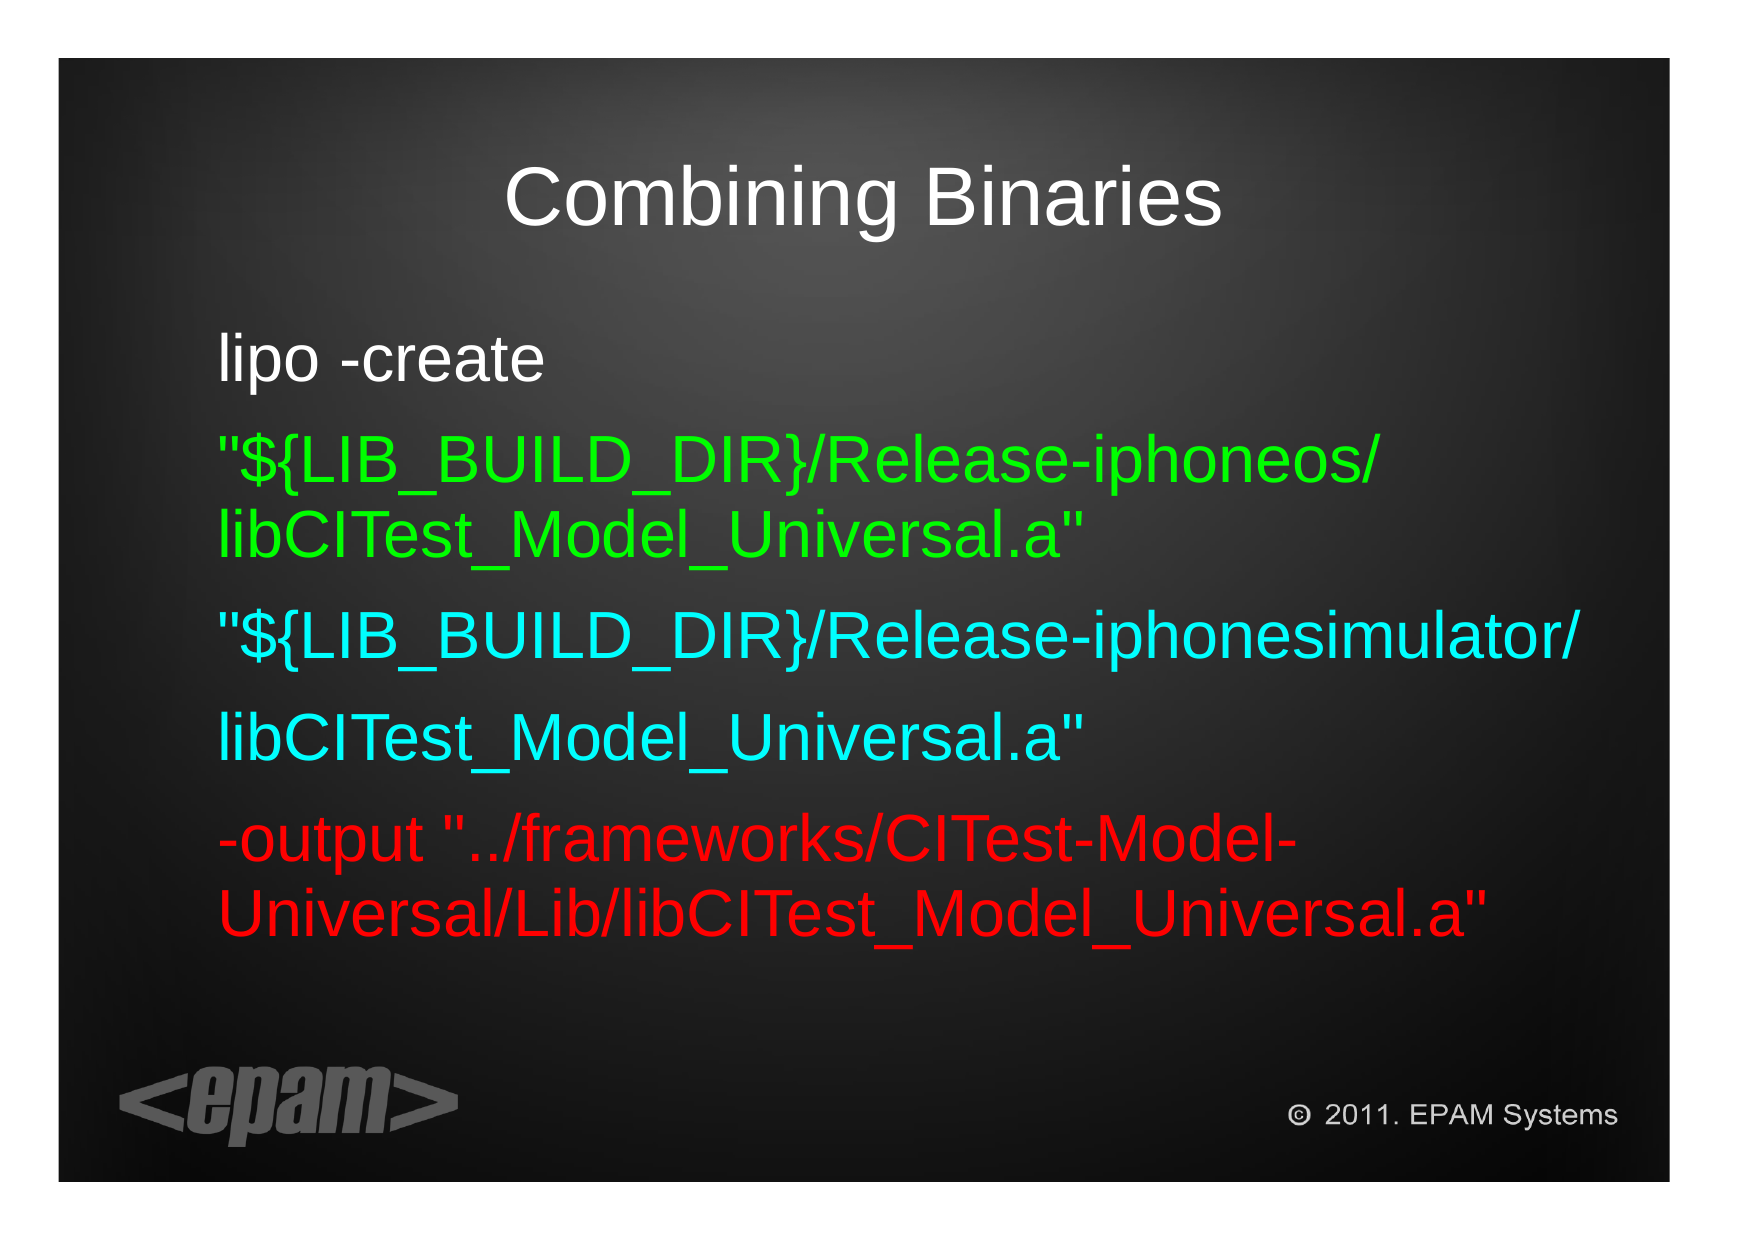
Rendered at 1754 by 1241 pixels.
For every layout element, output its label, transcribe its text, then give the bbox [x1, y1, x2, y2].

picture [58, 58, 1670, 1182]
title Combining Binaries [138, 103, 1589, 291]
list lipo -create "${LIB_BUILD_DIR}/Release-iphoneos/libCITest_Model_Universal.a" "${LIB_BUILD_DIR}/Release-iphonesimulator/ libCITest_Model_Universal.a" -output "../frameworks/CITest-Model-Universal/Lib/libCITest_Model_Universal.a" [146, 321, 1597, 1048]
